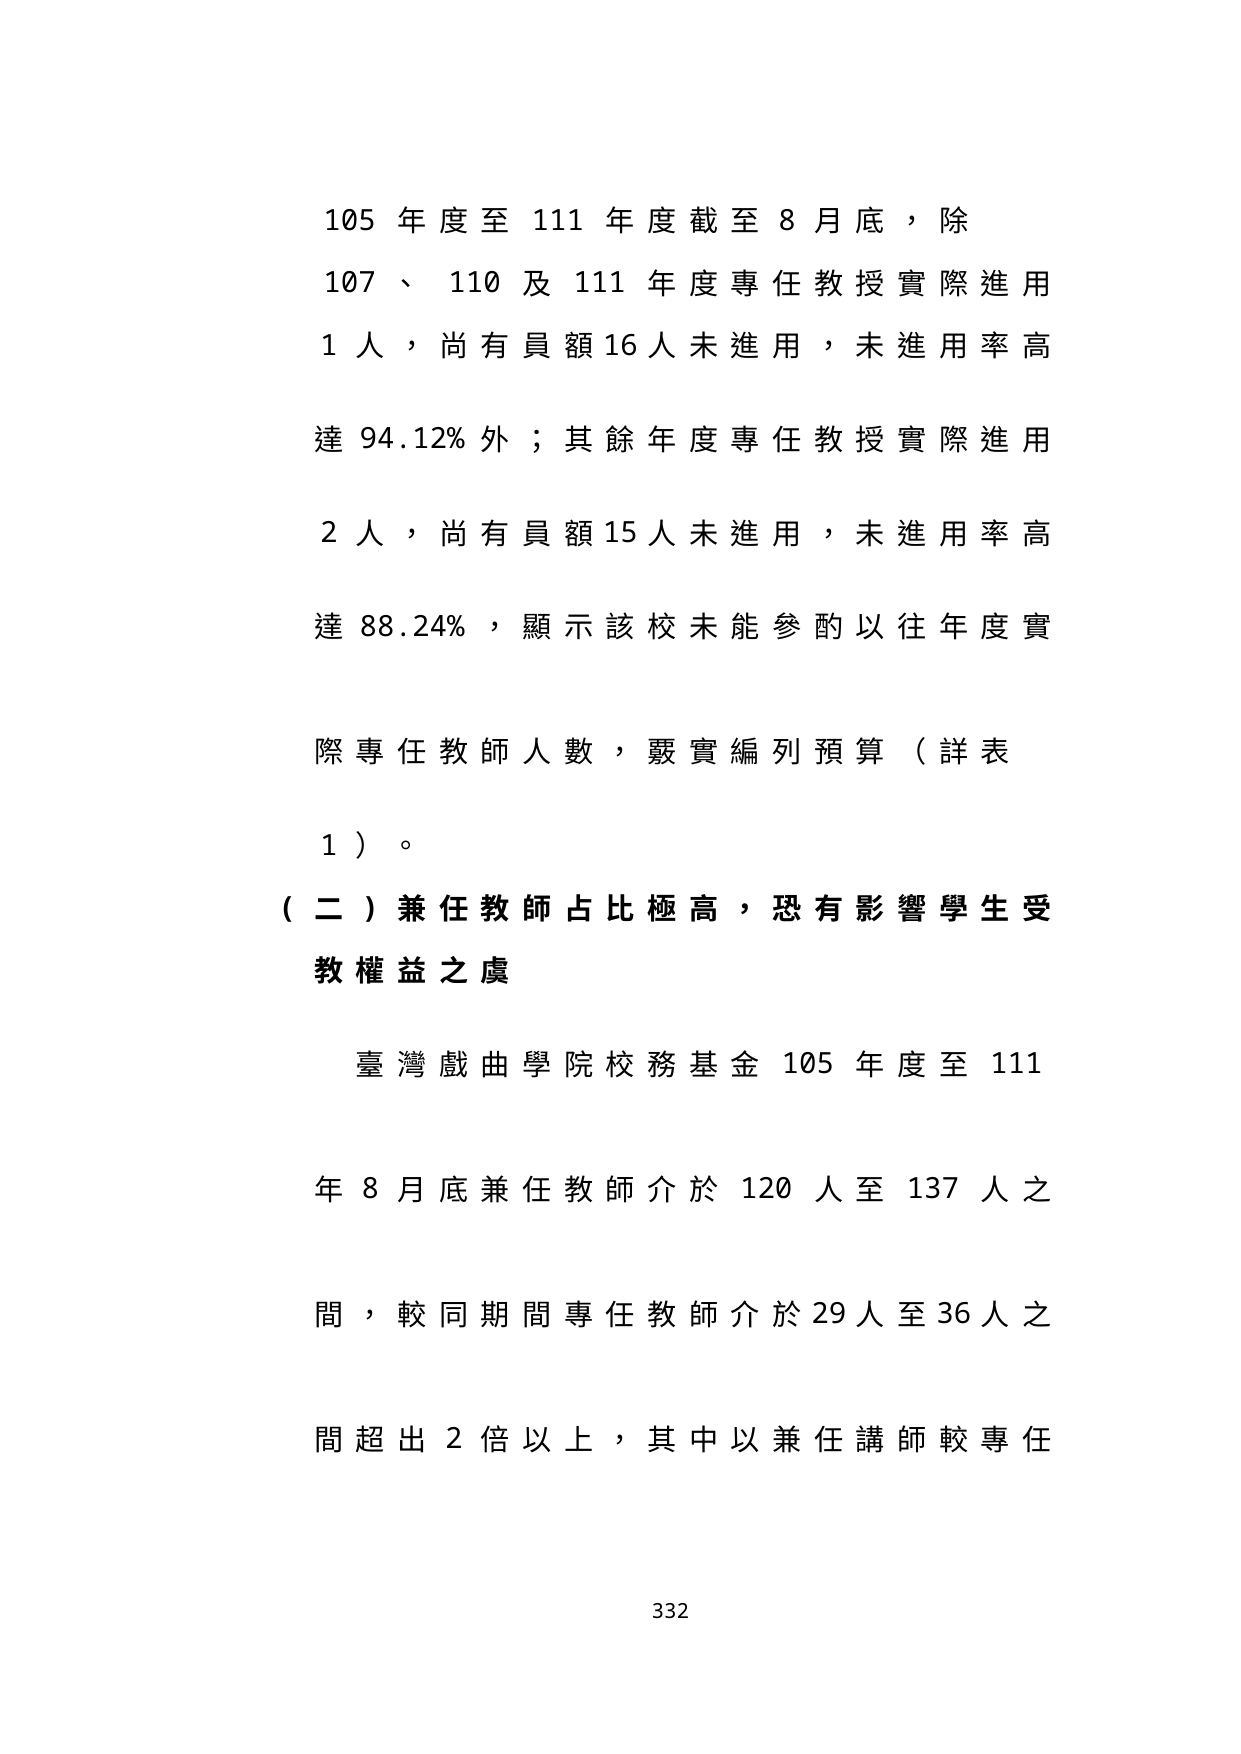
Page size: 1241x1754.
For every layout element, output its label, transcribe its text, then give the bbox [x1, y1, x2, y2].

text 105年度至111年度截至8月底，除107、110及111年度專任教授實際進用1人，尚有員額16人未進用，未進用率高達94.12%外；其餘年度專任教授實際進用2人，尚有員額15人未進用，未進用率高達88.24%，顯示該校未能參酌以往年度實際專任教師人數，覈實編列預算（詳表1）。 [271, 177, 1058, 865]
text 臺灣戲曲學院校務基金105年度至111年8月底兼任教師介於120人至137人之間，較同期間專任教師介於29人至36人之間超出2倍以上，其中以兼任講師較專任 [271, 990, 1058, 1490]
text (二)兼任教師占比極高，恐有影響學生受教權益之虞 [242, 865, 1058, 990]
